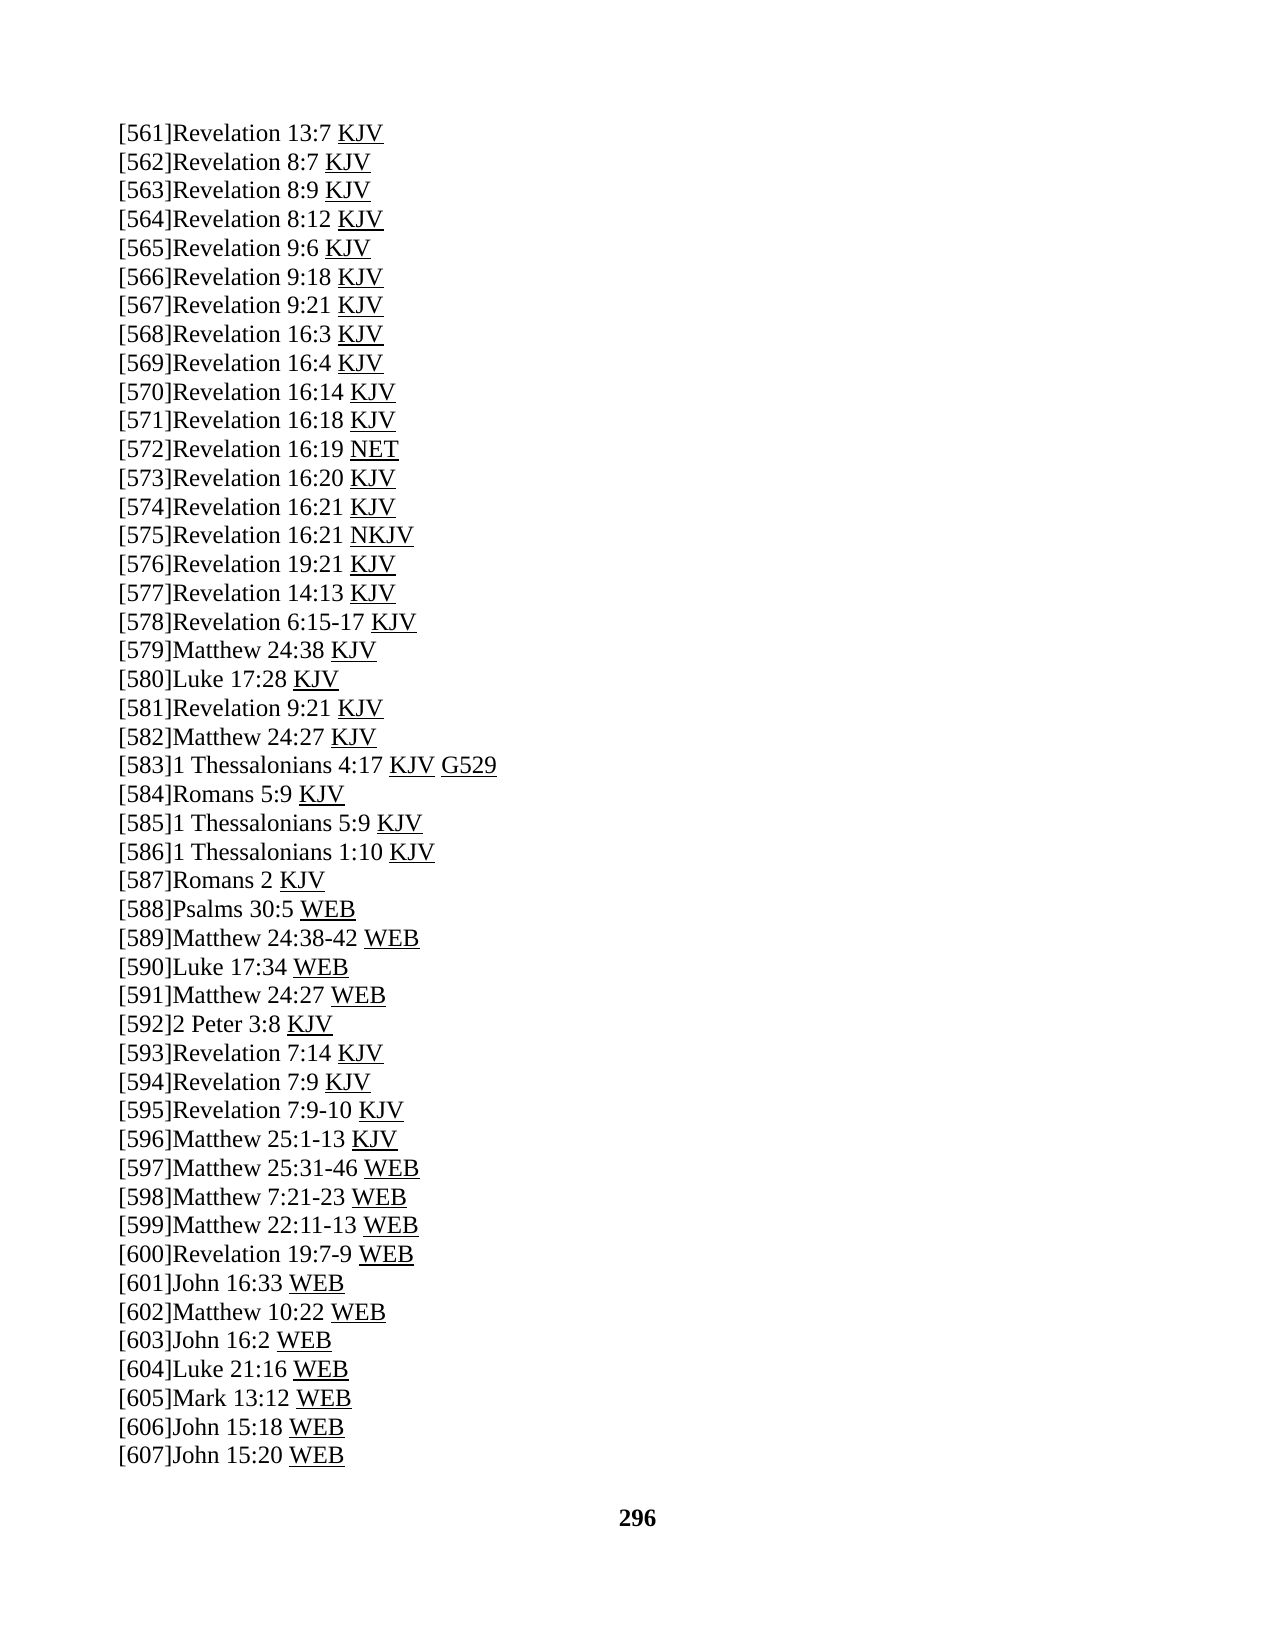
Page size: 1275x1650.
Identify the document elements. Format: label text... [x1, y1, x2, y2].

text Luke 17:34 WEB [118, 952, 1157, 981]
text Revelation 8:12 KJV [118, 204, 1157, 233]
text Revelation 7:9 KJV [118, 1067, 1157, 1096]
text Revelation 9:21 KJV [118, 291, 1157, 319]
text Matthew 24:38-42 WEB [118, 923, 1157, 952]
text Revelation 19:21 KJV [118, 549, 1157, 578]
text Revelation 9:6 KJV [118, 233, 1157, 262]
text Romans 5:9 KJV [118, 779, 1157, 808]
text Revelation 14:13 KJV [118, 578, 1157, 607]
text Matthew 22:11-13 WEB [118, 1211, 1157, 1239]
text Revelation 16:18 KJV [118, 406, 1157, 434]
text Revelation 7:9-10 KJV [118, 1096, 1157, 1124]
text Revelation 7:14 KJV [118, 1038, 1157, 1067]
text John 16:2 WEB [118, 1326, 1157, 1354]
text Matthew 24:27 WEB [118, 981, 1157, 1009]
text Revelation 13:7 KJV [118, 118, 1157, 147]
text Revelation 9:21 KJV [118, 693, 1157, 722]
text Revelation 6:15-17 KJV [118, 607, 1157, 636]
text 1 Thessalonians 1:10 KJV [118, 837, 1157, 866]
text Revelation 16:3 KJV [118, 319, 1157, 348]
text Matthew 25:1-13 KJV [118, 1124, 1157, 1153]
text Matthew 25:31-46 WEB [118, 1153, 1157, 1182]
text Romans 2 KJV [118, 866, 1157, 894]
text Revelation 16:21 NKJV [118, 521, 1157, 549]
text Mark 13:12 WEB [118, 1383, 1157, 1412]
text Revelation 8:9 KJV [118, 176, 1157, 204]
text Luke 17:28 KJV [118, 664, 1157, 693]
text John 16:33 WEB [118, 1268, 1157, 1297]
text Revelation 16:4 KJV [118, 348, 1157, 377]
text Revelation 19:7-9 WEB [118, 1239, 1157, 1268]
text Matthew 24:27 KJV [118, 722, 1157, 751]
text Luke 21:16 WEB [118, 1354, 1157, 1383]
text Revelation 16:20 KJV [118, 463, 1157, 492]
text 1 Thessalonians 5:9 KJV [118, 808, 1157, 837]
text 1 Thessalonians 4:17 KJV G529 [118, 751, 1157, 779]
text Psalms 30:5 WEB [118, 894, 1157, 923]
text John 15:18 WEB [118, 1412, 1157, 1441]
text Matthew 10:22 WEB [118, 1297, 1157, 1326]
text Revelation 16:19 NET [118, 434, 1157, 463]
text Matthew 24:38 KJV [118, 636, 1157, 664]
text John 15:20 WEB [118, 1441, 1157, 1469]
text Revelation 8:7 KJV [118, 147, 1157, 176]
text Matthew 7:21-23 WEB [118, 1182, 1157, 1211]
text Revelation 16:21 KJV [118, 492, 1157, 521]
text Revelation 9:18 KJV [118, 262, 1157, 291]
text 2 Peter 3:8 KJV [118, 1009, 1157, 1038]
text Revelation 16:14 KJV [118, 377, 1157, 406]
